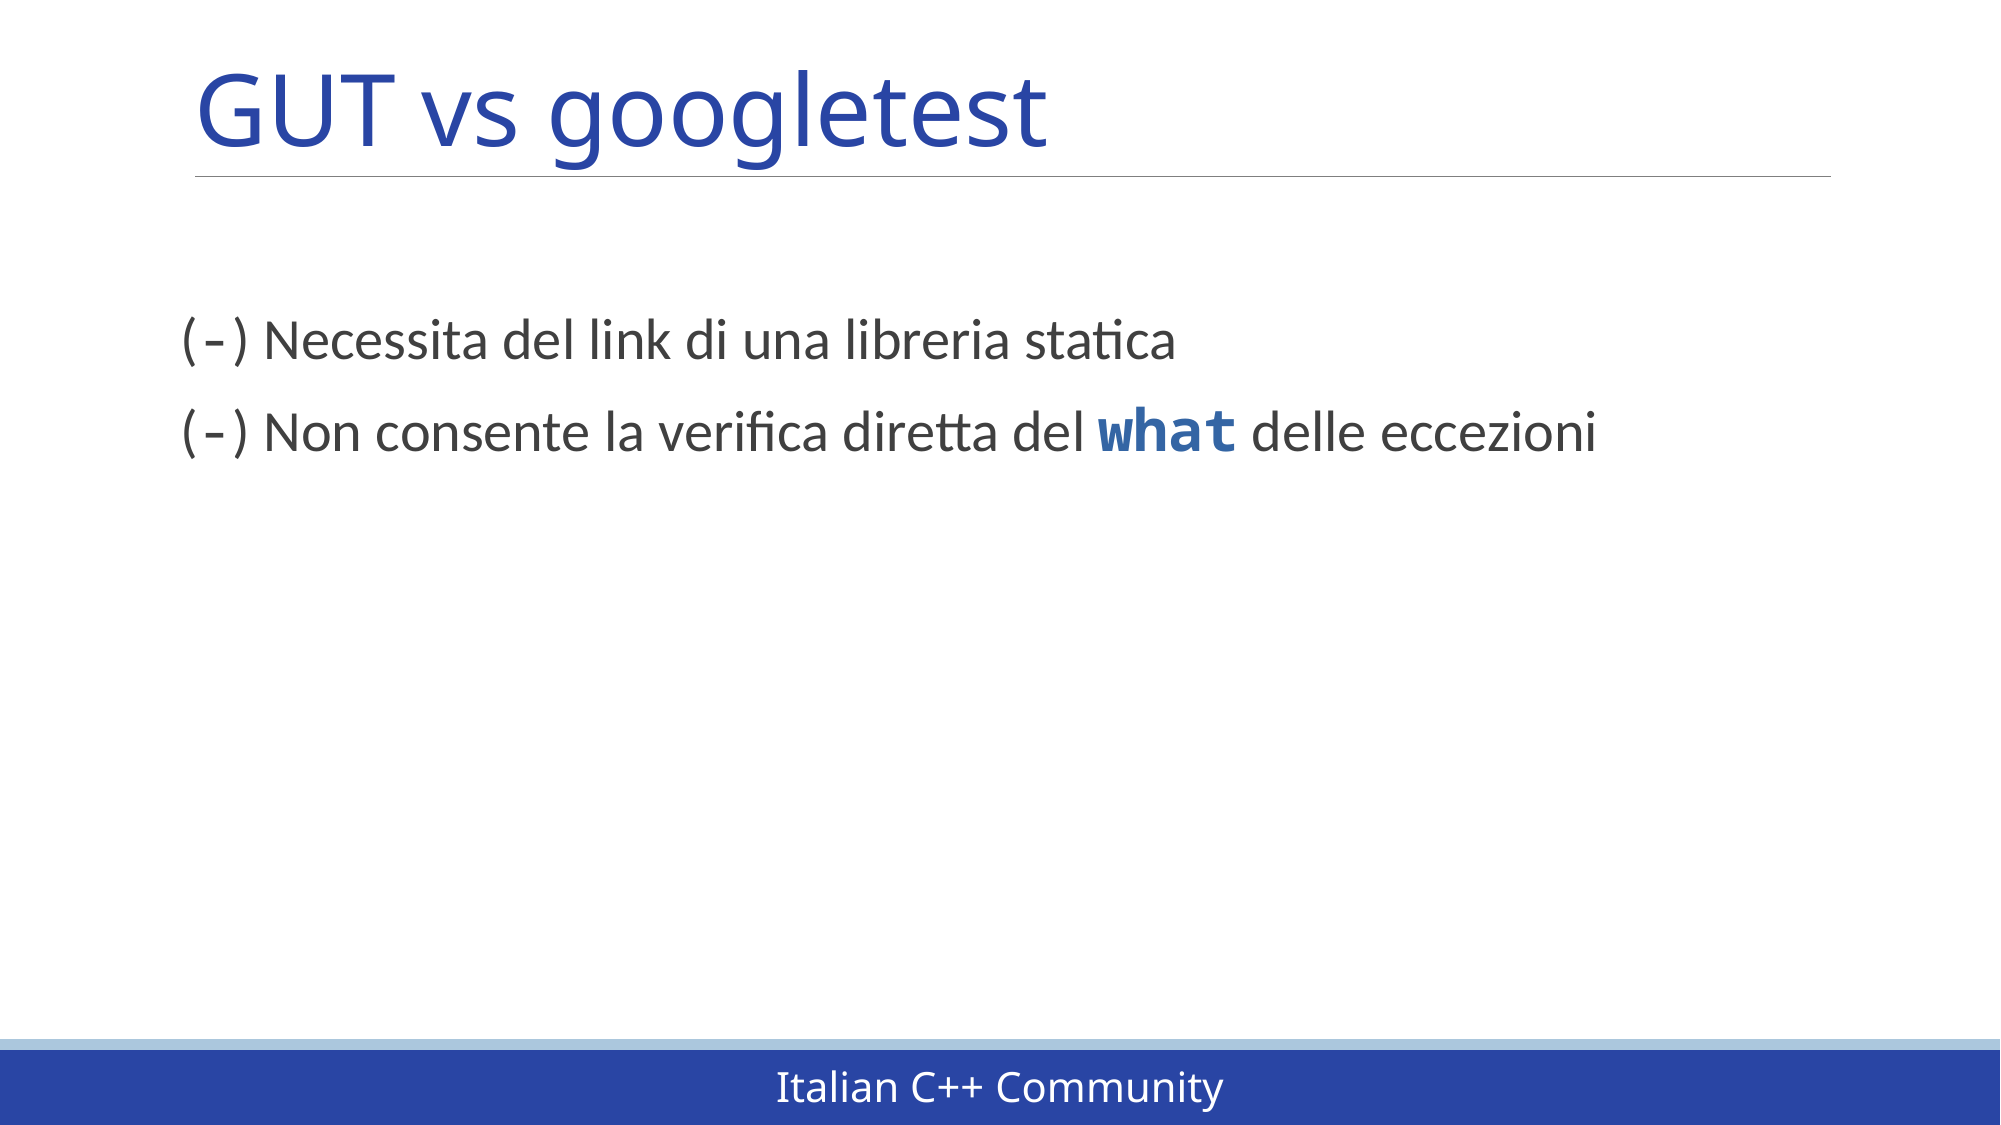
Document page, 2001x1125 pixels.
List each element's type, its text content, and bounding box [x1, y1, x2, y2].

title GUT vs googletest [179, 2, 1830, 175]
list (-) Necessita del link di una libreria statica (-) Non consente la verifica diretta del what delle eccezioni [179, 202, 1830, 1011]
